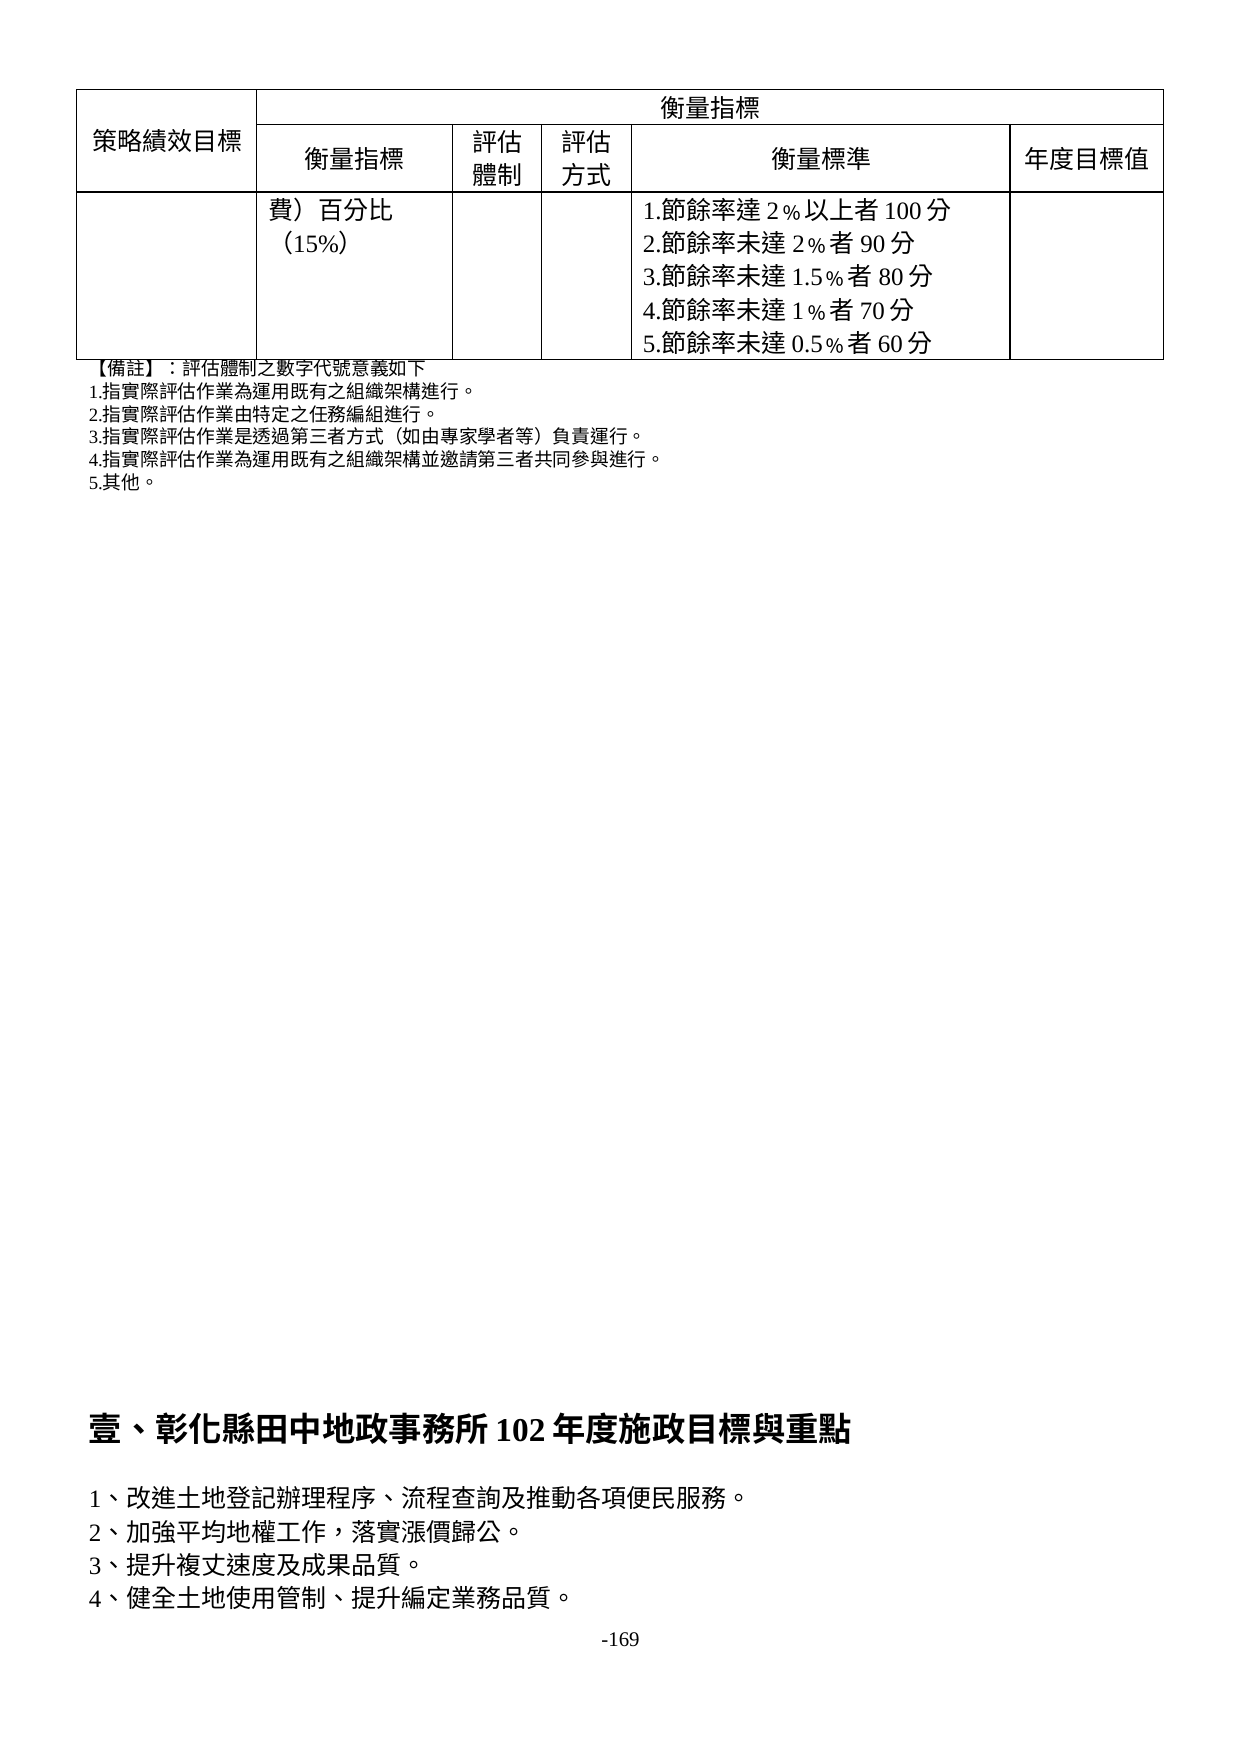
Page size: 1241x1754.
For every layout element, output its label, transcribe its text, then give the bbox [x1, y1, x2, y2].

list 健全土地使用管制、提升編定業務品質。 [88, 1581, 1152, 1614]
table_cell 評估方式 [542, 125, 631, 191]
list 其他。 [88, 475, 1152, 493]
table_cell 衡量標準 [632, 125, 1009, 191]
table_cell [542, 193, 631, 359]
list 提升複丈速度及成果品質。 [88, 1548, 1152, 1581]
table_cell [1011, 193, 1163, 359]
text 壹、彰化縣田中地政事務所102年度施政目標與重點 [88, 1414, 1152, 1448]
list 加強平均地權工作，落實漲價歸公。 [88, 1514, 1152, 1548]
table_cell [77, 193, 256, 359]
table_cell 費）百分比（15%） [257, 193, 452, 359]
list 指實際評估作業為運用既有之組織架構並邀請第三者共同參與進行。 [88, 452, 1152, 471]
table_cell 衡量指標 [257, 125, 452, 191]
list 指實際評估作業由特定之任務編組進行。 [88, 406, 1152, 425]
table_header 衡量指標 [257, 90, 1163, 124]
table_cell 年度目標值 [1011, 125, 1163, 191]
table_cell [453, 193, 541, 359]
table_cell 1.節餘率達2﹪以上者100分 2.節餘率未達 2﹪者 90分 3.節餘率未達1.5﹪者 80分 4.節餘率未達1﹪者 70分 5.節餘率未達0.5﹪者60分 [632, 193, 1009, 359]
list 指實際評估作業為運用既有之組織架構進行。 [88, 383, 1152, 402]
table_header 策略績效目標 [77, 90, 256, 191]
list 改進土地登記辦理程序、流程查詢及推動各項便民服務。 [88, 1481, 1152, 1514]
text 【備註】：評估體制之數字代號意義如下 [88, 360, 1152, 379]
list 指實際評估作業是透過第三者方式（如由專家學者等）負責運行。 [88, 429, 1152, 448]
table_cell 評估體制 [453, 125, 541, 191]
